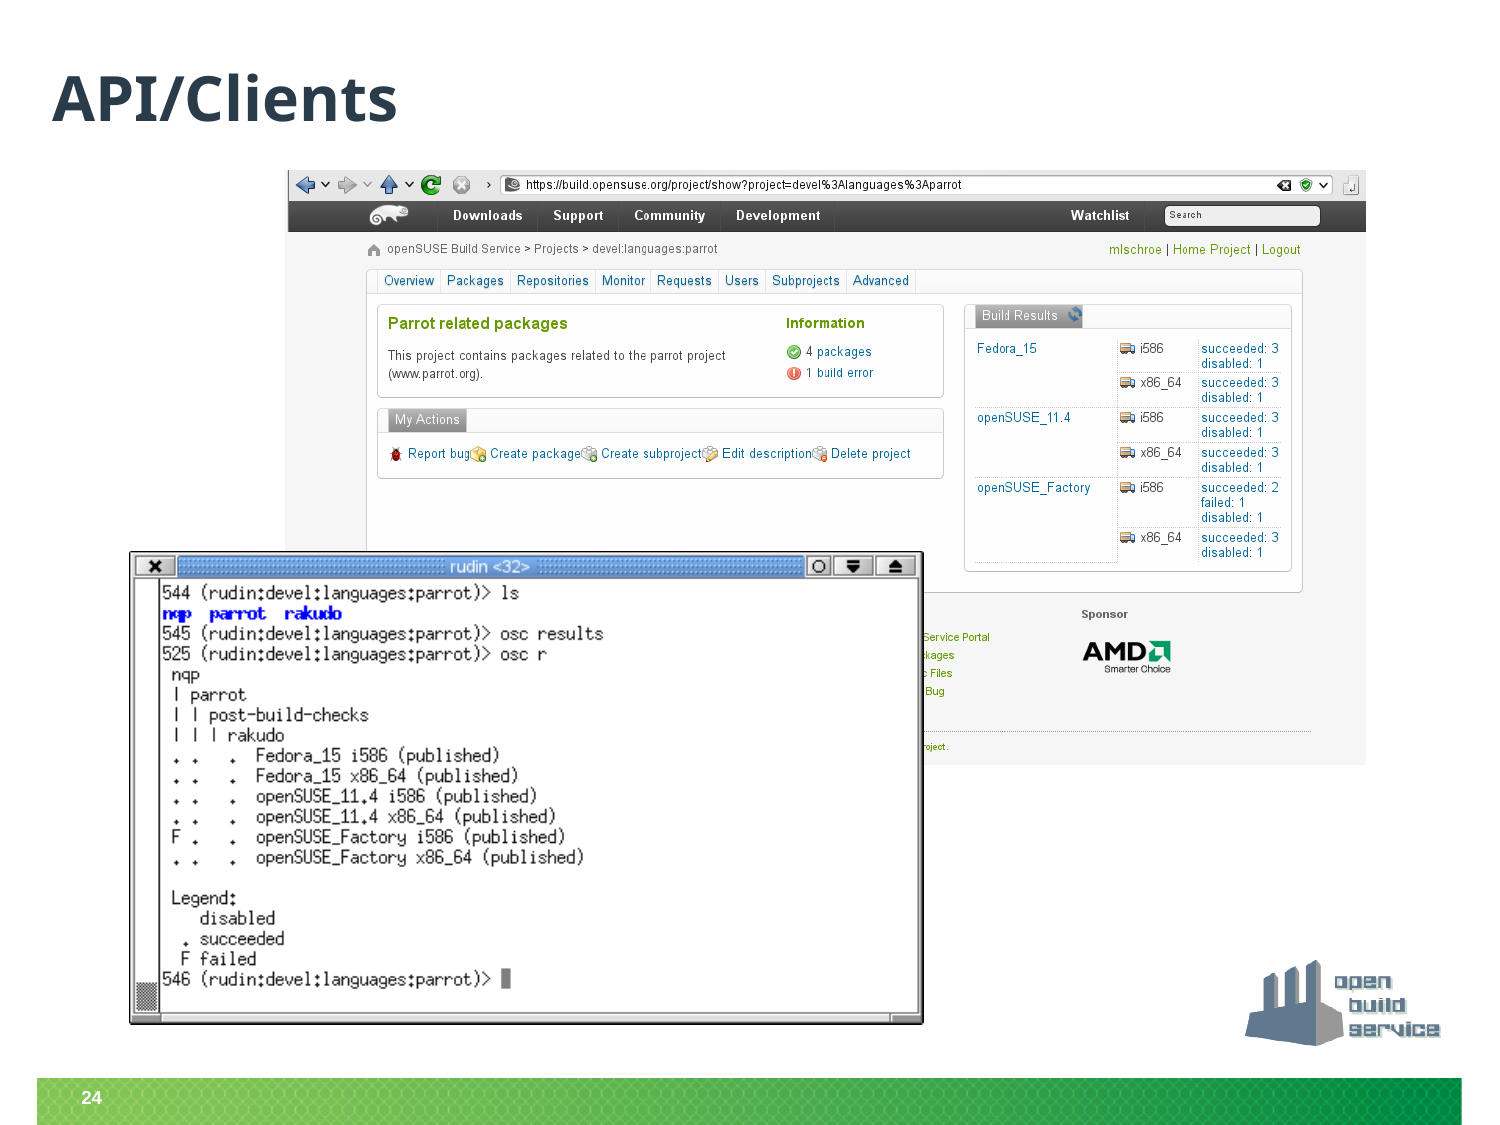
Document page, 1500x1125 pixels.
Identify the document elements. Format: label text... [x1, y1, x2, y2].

picture [1245, 960, 1441, 1046]
picture [37, 1078, 1462, 1125]
title API/Clients [37, 51, 1388, 209]
picture [129, 170, 1366, 1025]
